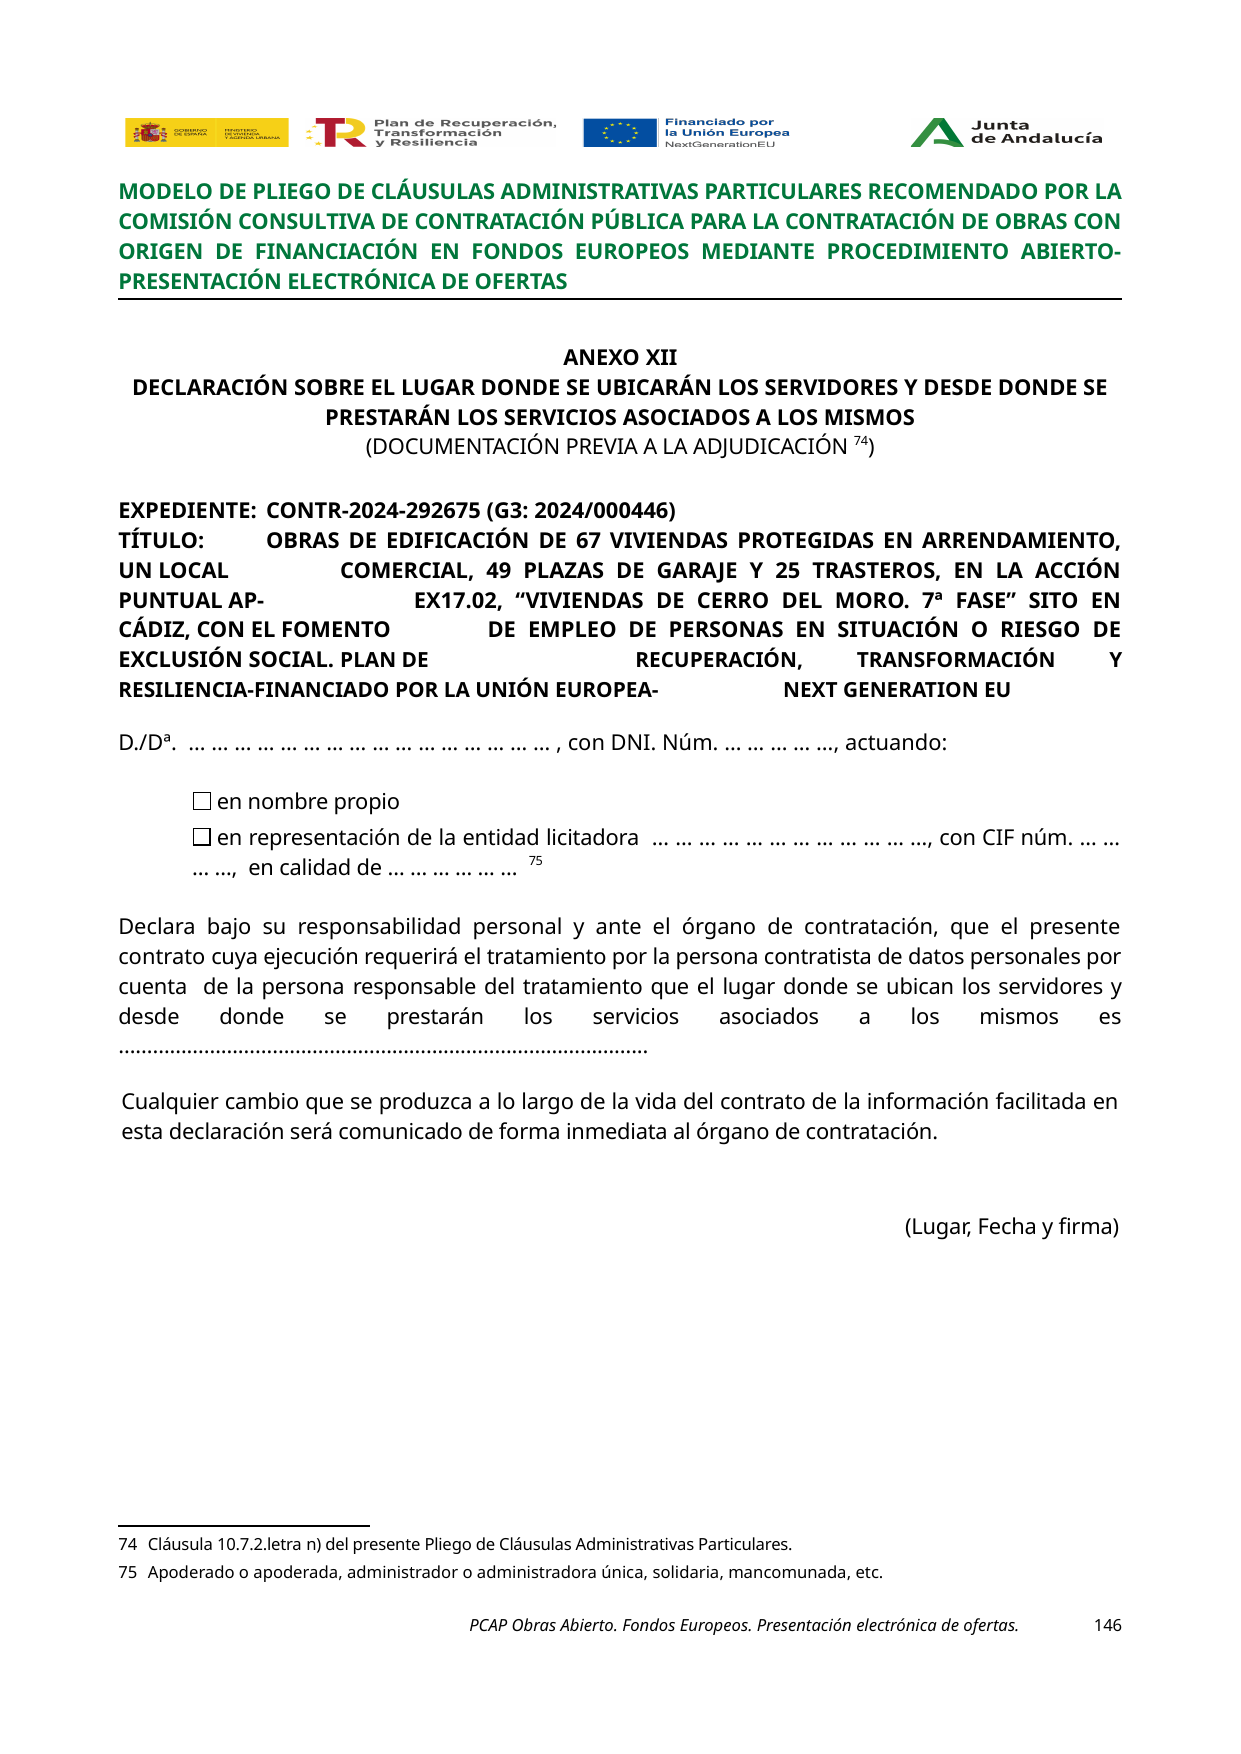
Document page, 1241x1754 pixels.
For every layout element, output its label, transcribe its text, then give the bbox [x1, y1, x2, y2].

picture [305, 118, 557, 147]
text Cualquier cambio que se produzca a lo largo de la vida del contrato de la información facilitada en esta declaración será comunicado de forma inmediata al órgano de contratación. [118, 1086, 1122, 1145]
text EXPEDIENTE: CONTR-2024-292675 (G3: 2024/000446) [118, 495, 1122, 525]
text Cláusula 10.7.2.letra n) del presente Pliego de Cláusulas Administrativas Particulares. [118, 1532, 1122, 1555]
text DECLARACIÓN SOBRE EL LUGAR DONDE SE UBICARÁN LOS SERVIDORES Y DESDE DONDE SE PRESTARÁN LOS SERVICIOS ASOCIADOS A LOS MISMOS [118, 372, 1122, 431]
text en nombre propio [192, 786, 1122, 816]
text TÍTULO: OBRAS DE EDIFICACIÓN DE 67 VIVIENDAS PROTEGIDAS EN ARRENDAMIENTO, UN LOCAL COMERCIAL, 49 PLAZAS DE GARAJE Y 25 TRASTEROS, EN LA ACCIÓN PUNTUAL AP- EX17.02, “VIVIENDAS DE CERRO DEL MORO. 7ª FASE” SITO EN CÁDIZ, CON EL FOMENTO DE EMPLEO DE PERSONAS EN SITUACIÓN O RIESGO DE EXCLUSIÓN SOCIAL. PLAN DE RECUPERACIÓN, TRANSFORMACIÓN Y RESILIENCIA-FINANCIADO POR LA UNIÓN EUROPEA- NEXT GENERATION EU [118, 525, 1122, 704]
text D./Dª. … … … … … … … … … … … … … … … … , con DNI. Núm. … … … … …, actuando: [118, 726, 1122, 756]
text Declara bajo su responsabilidad personal y ante el órgano de contratación, que el presente contrato cuya ejecución requerirá el tratamiento por la persona contratista de datos personales por cuenta de la persona responsable del tratamiento que el lugar donde se ubican los servidores y desde donde se prestarán los servicios asociados a los mismos es ………………………………………………………………………………... [118, 911, 1122, 1060]
picture [125, 118, 289, 147]
text Apoderado o apoderada, administrador o administradora única, solidaria, mancomunada, etc. [118, 1561, 1122, 1584]
text (DOCUMENTACIÓN PREVIA A LA ADJUDICACIÓN ) [118, 431, 1122, 461]
text MODELO DE PLIEGO DE CLÁUSULAS ADMINISTRATIVAS PARTICULARES RECOMENDADO POR LA COMISIÓN CONSULTIVA DE CONTRATACIÓN PÚBLICA PARA LA CONTRATACIÓN DE OBRAS CON ORIGEN DE FINANCIACIÓN EN FONDOS EUROPEOS MEDIANTE PROCEDIMIENTO ABIERTO- PRESENTACIÓN ELECTRÓNICA DE OFERTAS [118, 176, 1122, 298]
picture [910, 118, 1104, 147]
picture [582, 118, 793, 147]
text ANEXO XII [118, 342, 1122, 372]
text en representación de la entidad licitadora … … … … … … … … … … … …, con CIF núm. … … … …, en calidad de … … … … … … [192, 822, 1122, 881]
text (Lugar, Fecha y firma) [118, 1208, 1122, 1241]
